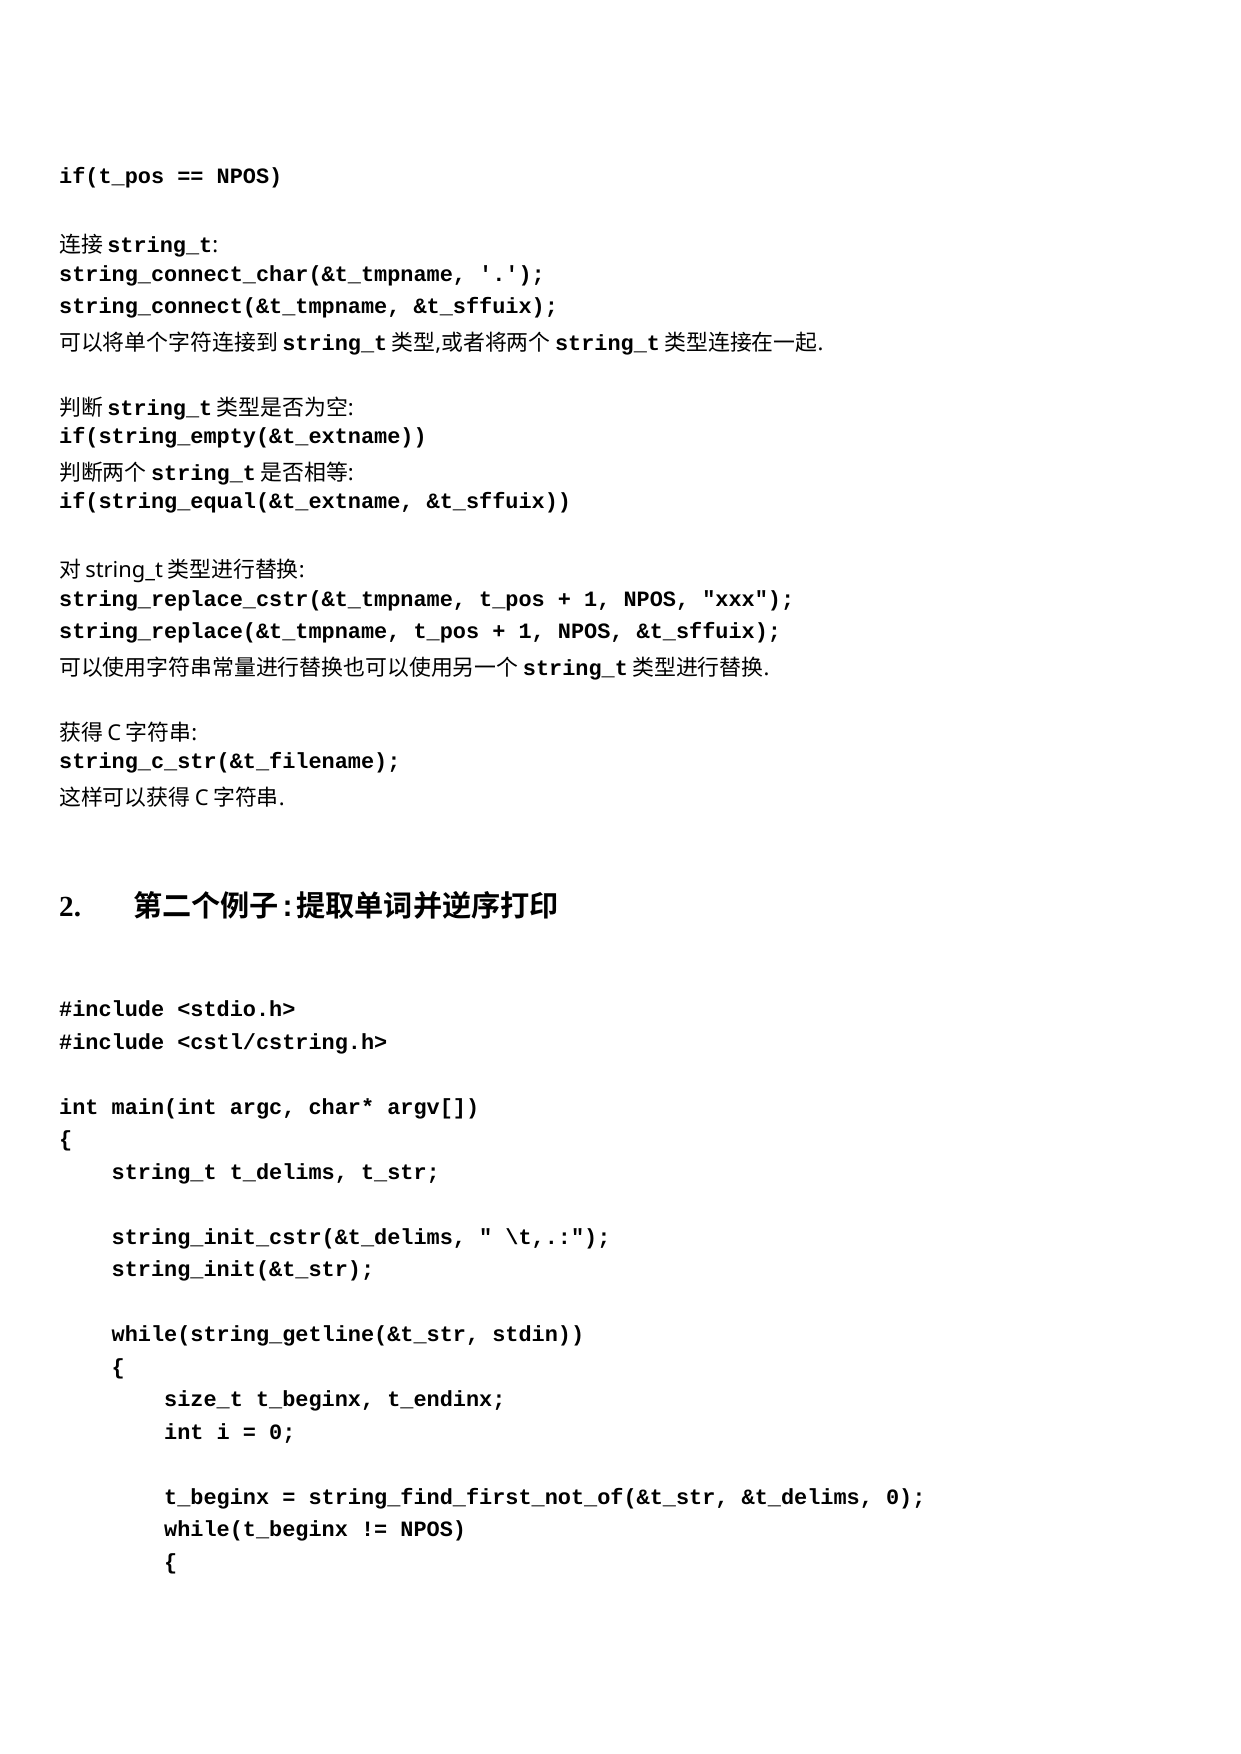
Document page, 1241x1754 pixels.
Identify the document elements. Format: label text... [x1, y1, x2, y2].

text int main(int argc, char* argv[]) [59, 1092, 1181, 1124]
subtitle 第二个例子:提取单词并逆序打印 [59, 871, 1181, 936]
text 连接string_t: [59, 227, 1181, 259]
text { [59, 1547, 1181, 1579]
text string_connect_char(&t_tmpname, '.'); [59, 259, 1181, 292]
text { [59, 1352, 1181, 1384]
text 可以将单个字符连接到string_t类型,或者将两个string_t类型连接在一起. [59, 324, 1181, 357]
text t_beginx = string_find_first_not_of(&t_str, &t_delims, 0); [59, 1482, 1181, 1514]
text while(t_beginx != NPOS) [59, 1514, 1181, 1547]
text { [59, 1124, 1181, 1157]
text string_init_cstr(&t_delims, " \t,.:"); [59, 1222, 1181, 1254]
text 判断string_t类型是否为空: [59, 389, 1181, 422]
text if(string_equal(&t_extname, &t_sffuix)) [59, 487, 1181, 519]
text 对string_t类型进行替换: [59, 552, 1181, 584]
text 可以使用字符串常量进行替换也可以使用另一个string_t类型进行替换. [59, 649, 1181, 682]
text #include <cstl/cstring.h> [59, 1027, 1181, 1059]
text if(string_empty(&t_extname)) [59, 422, 1181, 454]
text string_c_str(&t_filename); [59, 747, 1181, 779]
text #include <stdio.h> [59, 994, 1181, 1027]
text while(string_getline(&t_str, stdin)) [59, 1319, 1181, 1352]
text 判断两个string_t是否相等: [59, 454, 1181, 487]
text 获得C字符串: [59, 714, 1181, 747]
text string_init(&t_str); [59, 1254, 1181, 1287]
text string_t t_delims, t_str; [59, 1157, 1181, 1189]
text int i = 0; [59, 1417, 1181, 1449]
text size_t t_beginx, t_endinx; [59, 1384, 1181, 1417]
text string_replace_cstr(&t_tmpname, t_pos + 1, NPOS, "xxx"); [59, 584, 1181, 617]
text if(t_pos == NPOS) [59, 162, 1181, 194]
text string_replace(&t_tmpname, t_pos + 1, NPOS, &t_sffuix); [59, 617, 1181, 649]
text 这样可以获得C字符串. [59, 779, 1181, 812]
text string_connect(&t_tmpname, &t_sffuix); [59, 292, 1181, 324]
